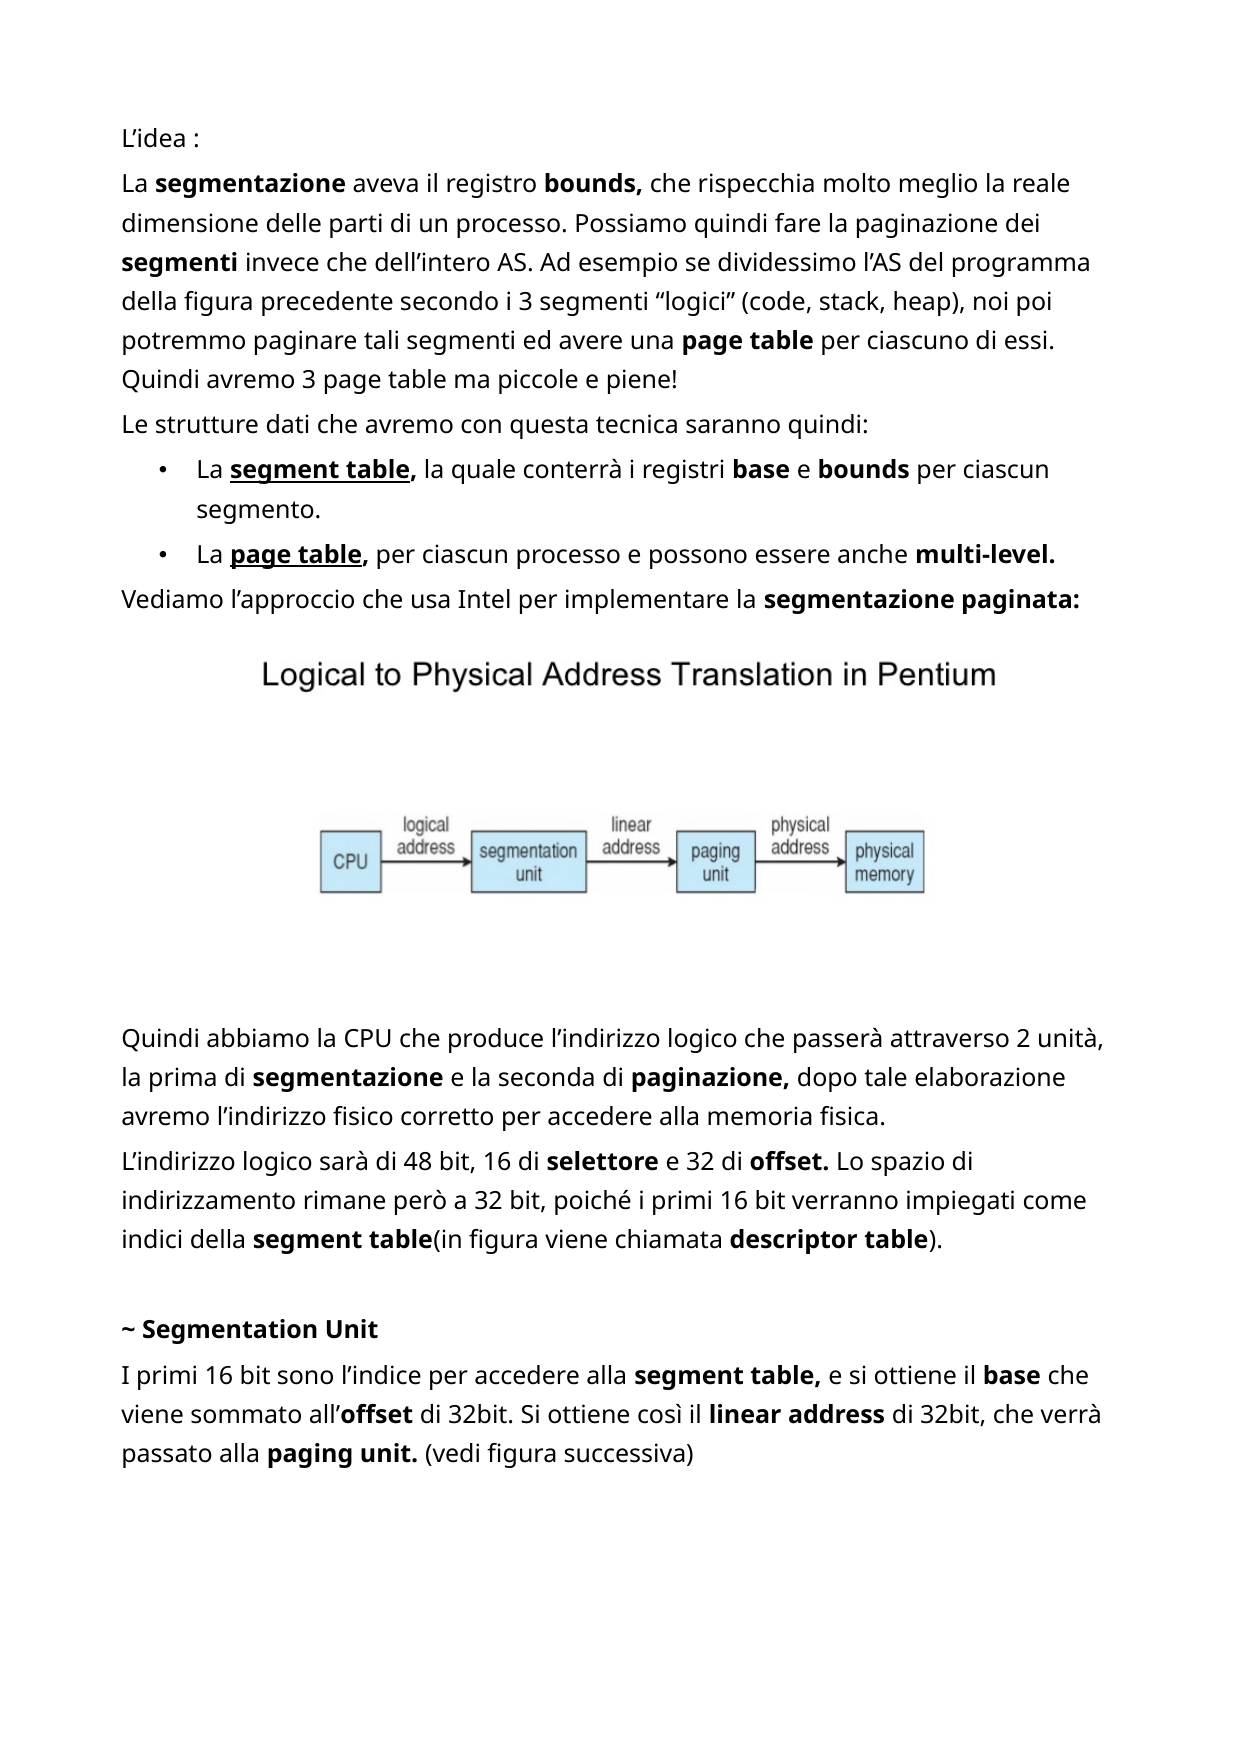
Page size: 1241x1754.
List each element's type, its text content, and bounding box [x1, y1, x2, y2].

text I primi 16 bit sono l’indice per accedere alla segment table, e si ottiene il base che viene sommato all’offset di 32bit. Si ottiene così il linear address di 32bit, che verrà passato alla paging unit. (vedi figura successiva) [121, 1357, 1119, 1470]
text ~ Segmentation Unit [121, 1312, 1119, 1346]
picture [227, 626, 1013, 971]
text La segmentazione aveva il registro bounds, che rispecchia molto meglio la reale dimensione delle parti di un processo. Possiamo quindi fare la paginazione dei segmenti invece che dell’intero AS. Ad esempio se dividessimo l’AS del programma della figura precedente secondo i 3 segmenti “logici” (code, stack, heap), noi poi potremmo paginare tali segmenti ed avere una page table per ciascuno di essi. Quindi avremo 3 page table ma piccole e piene! [121, 166, 1119, 396]
text Quindi abbiamo la CPU che produce l’indirizzo logico che passerà attraverso 2 unità, la prima di segmentazione e la seconda di paginazione, dopo tale elaborazione avremo l’indirizzo fisico corretto per accedere alla memoria fisica. [121, 1020, 1119, 1133]
text Vediamo l’approccio che usa Intel per implementare la segmentazione paginata: [121, 582, 1119, 616]
text L’idea : [121, 121, 1119, 155]
list La page table, per ciascun processo e possono essere anche multi-level. [158, 536, 1119, 571]
text L’indirizzo logico sarà di 48 bit, 16 di selettore e 32 di offset. Lo spazio di indirizzamento rimane però a 32 bit, poiché i primi 16 bit verranno impiegati come indici della segment table(in figura viene chiamata descriptor table). [121, 1144, 1119, 1256]
text Le strutture dati che avremo con questa tecnica saranno quindi: [121, 407, 1119, 441]
list La segment table, la quale conterrà i registri base e bounds per ciascun segmento. [158, 452, 1119, 525]
